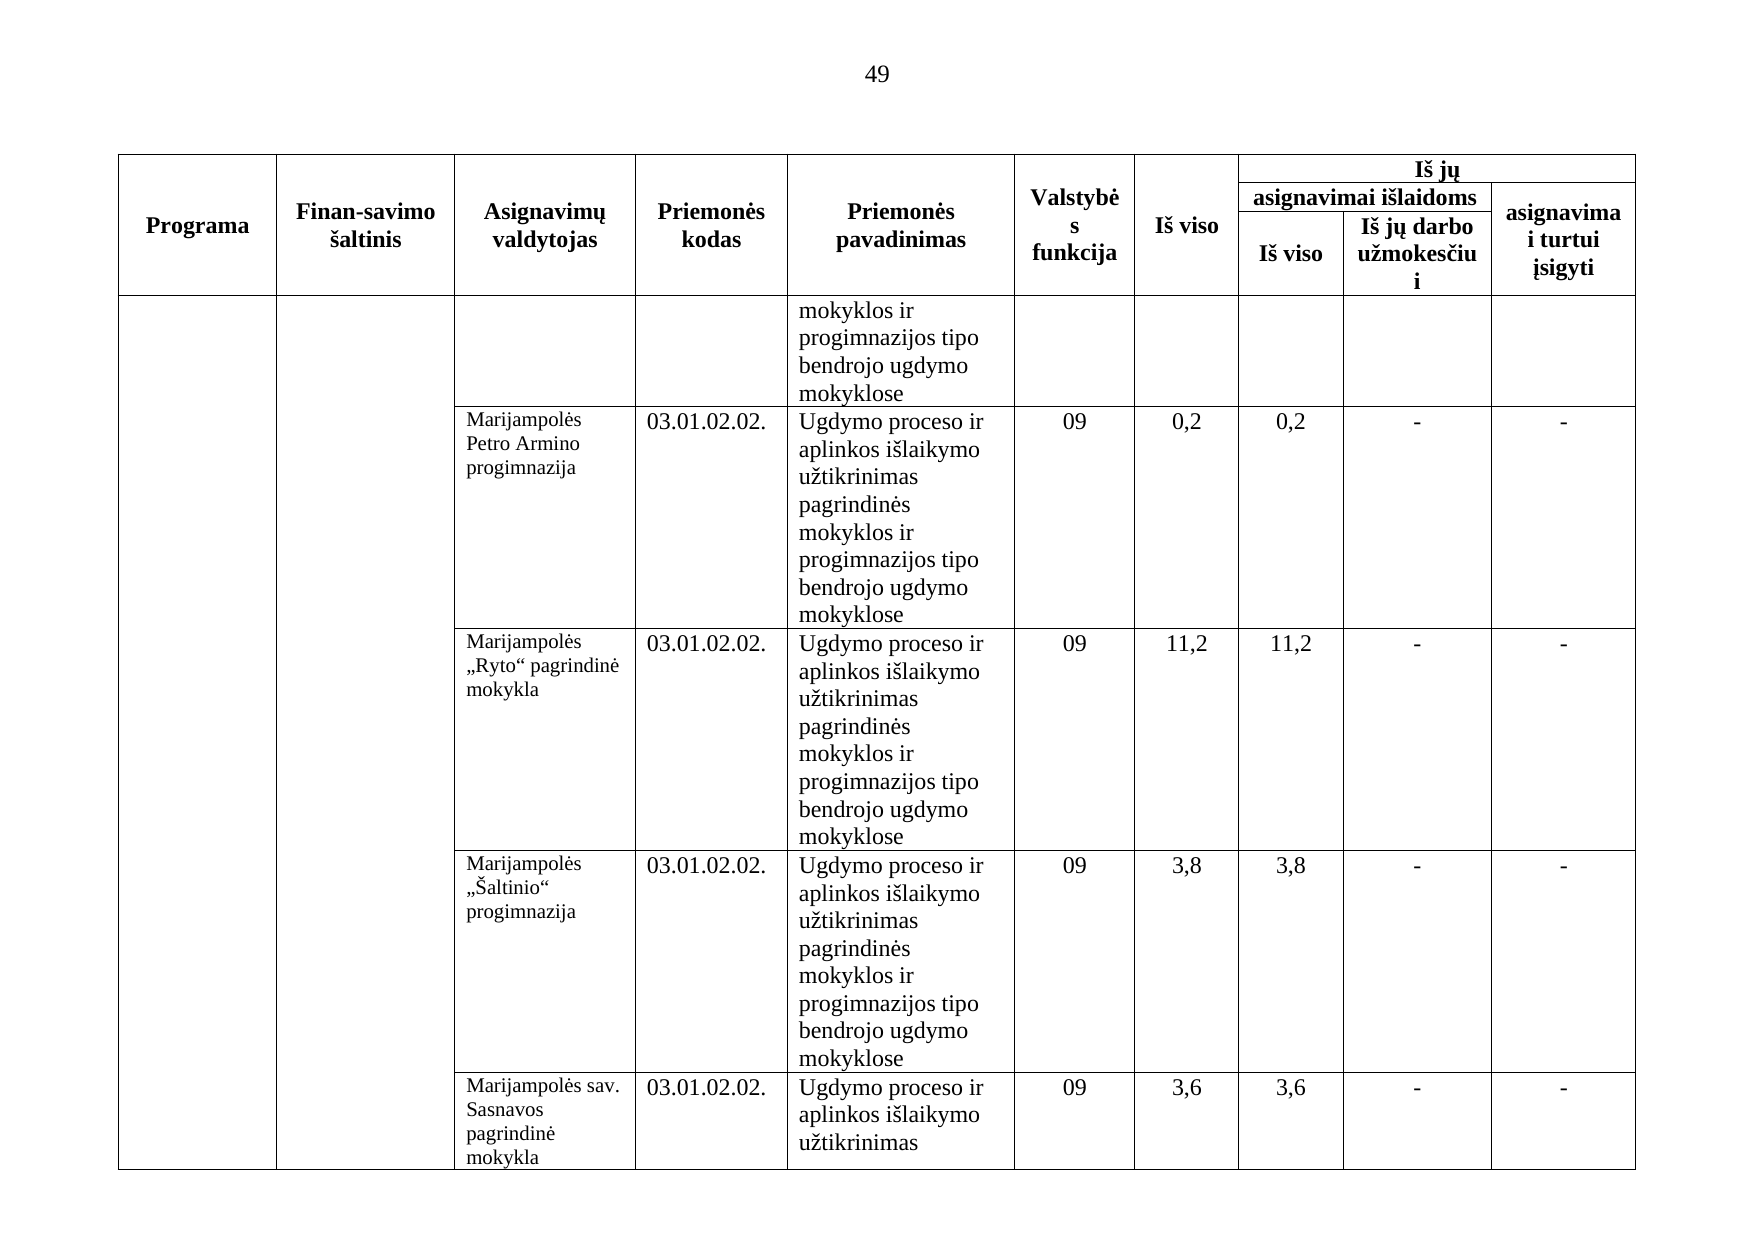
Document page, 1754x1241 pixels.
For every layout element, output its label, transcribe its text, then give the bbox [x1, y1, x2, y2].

table_cell 09 [1015, 1073, 1134, 1169]
table_cell 3,8 [1135, 851, 1238, 1072]
table_cell - [1492, 1073, 1635, 1169]
table_cell 09 [1015, 407, 1134, 628]
table_cell 03.01.02.02. [636, 851, 787, 1072]
table_header Priemonės kodas [636, 155, 787, 295]
table_cell Iš jų darbo užmokesčiui [1344, 212, 1491, 295]
table_cell - [1492, 629, 1635, 850]
table_cell - [1492, 851, 1635, 1072]
table_cell - [1344, 851, 1491, 1072]
table_cell - [1344, 629, 1491, 850]
table_cell - [1344, 1073, 1491, 1169]
table_header Iš viso [1135, 155, 1238, 295]
table_cell Marijampolės „Šaltinio“ progimnazija [455, 851, 635, 1072]
table_cell [1135, 296, 1238, 406]
table_cell 3,8 [1239, 851, 1343, 1072]
table_cell 03.01.02.02. [636, 1073, 787, 1169]
table_cell - [1492, 296, 1635, 406]
table_cell asignavimai turtui įsigyti [1492, 183, 1635, 295]
table_cell Ugdymo proceso ir aplinkos išlaikymo užtikrinimas pagrindinės mokyklos ir progimnazijos tipo bendrojo ugdymo mokyklose [788, 851, 1014, 1072]
table_cell Ugdymo proceso ir aplinkos išlaikymo užtikrinimas [788, 1073, 1014, 1169]
table_cell 03.01.02.02. [636, 629, 787, 850]
table_cell 11,2 [1135, 629, 1238, 850]
table_cell 11,2 [1239, 629, 1343, 850]
table_header Asignavimų valdytojas [455, 155, 635, 295]
table_cell Ugdymo proceso ir aplinkos išlaikymo užtikrinimas pagrindinės mokyklos ir progimnazijos tipo bendrojo ugdymo mokyklose [788, 407, 1014, 628]
table_cell mokyklos ir progimnazijos tipo bendrojo ugdymo mokyklose [788, 296, 1014, 406]
table_cell Ugdymo proceso ir aplinkos išlaikymo užtikrinimas pagrindinės mokyklos ir progimnazijos tipo bendrojo ugdymo mokyklose [788, 629, 1014, 850]
table_cell [1015, 296, 1134, 406]
table_header Finan-savimo šaltinis [277, 155, 454, 295]
table_cell [636, 296, 787, 406]
table_cell Marijampolės sav. Sasnavos pagrindinė mokykla [455, 1073, 635, 1169]
table_header Iš jų [1239, 155, 1635, 182]
table_cell Iš viso [1239, 212, 1343, 295]
table_cell Marijampolės Petro Armino progimnazija [455, 407, 635, 628]
table_cell - [1344, 407, 1491, 628]
table_cell - [1344, 296, 1491, 406]
table_cell [455, 296, 635, 406]
table_header Programa [119, 155, 276, 295]
table_cell 3,6 [1239, 1073, 1343, 1169]
table_cell 0,2 [1239, 407, 1343, 628]
table_cell - [1492, 407, 1635, 628]
table_cell Marijampolės „Ryto“ pagrindinė mokykla [455, 629, 635, 850]
table_cell [119, 296, 276, 1169]
table_header Valstybės funkcija [1015, 155, 1134, 295]
table_cell 09 [1015, 851, 1134, 1072]
table_cell asignavimai išlaidoms [1239, 183, 1491, 211]
table_header Priemonės pavadinimas [788, 155, 1014, 295]
table_cell [1239, 296, 1343, 406]
table_cell [277, 296, 454, 1169]
table_cell 3,6 [1135, 1073, 1238, 1169]
table_cell 09 [1015, 629, 1134, 850]
table_cell 03.01.02.02. [636, 407, 787, 628]
table_cell 0,2 [1135, 407, 1238, 628]
